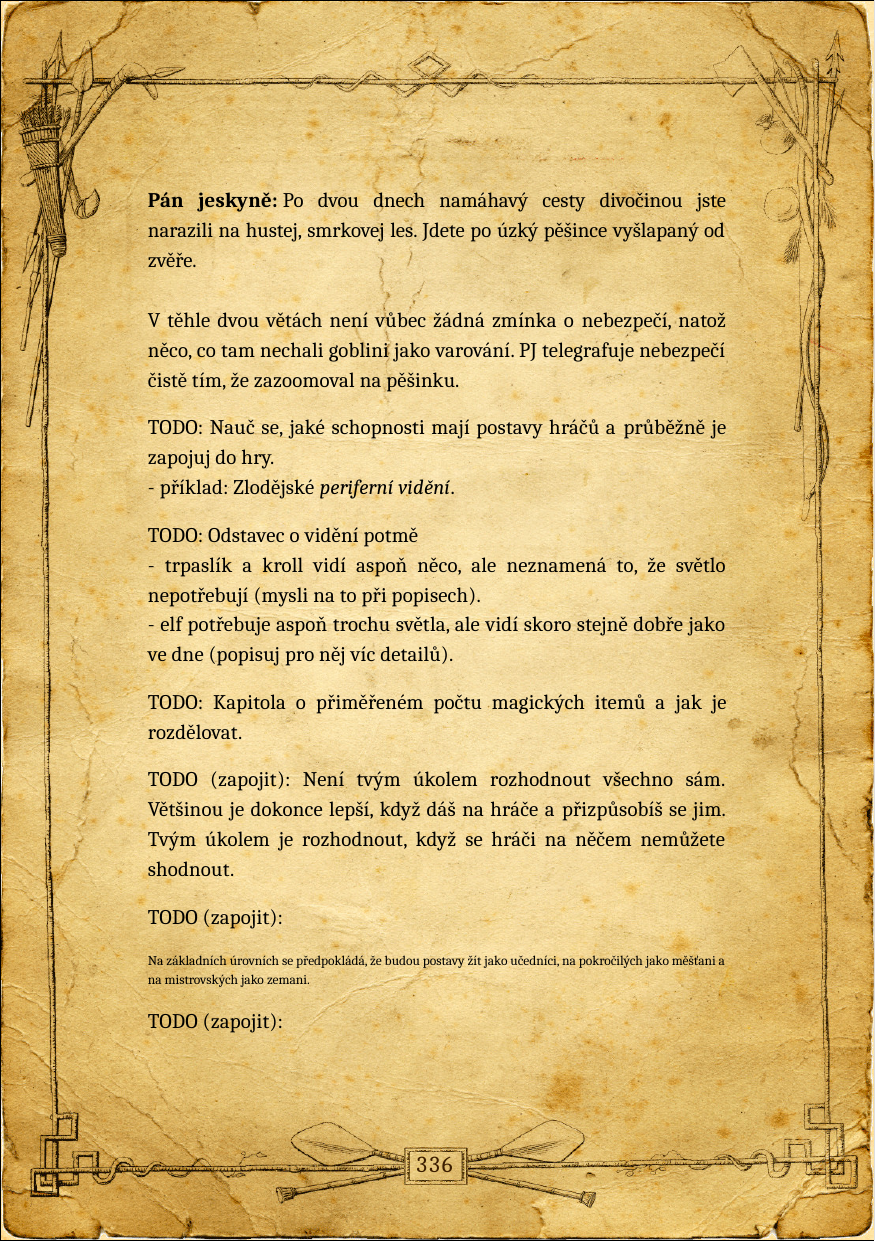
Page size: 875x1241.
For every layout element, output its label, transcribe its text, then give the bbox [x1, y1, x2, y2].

text TODO: Odstavec o⁠ vidění potmě - trpaslík a⁠ kroll vidí aspoň něco, ale neznamená to, že světlo nepotřebují (mysli na to při popisech). - elf potřebuje aspoň trochu světla, ale vidí skoro stejně dobře jako ve dne (popisuj pro něj víc detailů). [148, 523, 726, 667]
text TODO: Nauč se, jaké schopnosti mají postavy hráčů a⁠ průběžně je zapojuj do hry. - příklad: Zlodějské periferní vidění. [148, 416, 726, 500]
text TODO: Kapitola o⁠ přiměřeném počtu magických itemů a⁠ jak je rozdělovat. [148, 691, 726, 744]
text TODO (zapojit): Není tvým úkolem rozhodnout všechno sám. Většinou je dokonce lepší, když dáš na hráče a⁠ přizpůsobíš se jim. Tvým úkolem je rozhodnout, když se hráči na něčem nemůžete shodnout. [148, 768, 726, 882]
text Pán jeskyně: Po dvou dnech namáhavý cesty divočinou jste narazili na hustej, smrkovej les. Jdete po úzký pěšince vyšlapaný od zvěře. V⁠ těhle dvou větách není vůbec žádná zmínka o⁠ nebezpečí, natož něco, co tam nechali goblini jako varování. PJ telegrafuje nebezpečí čistě tím, že zazoomoval na pěšinku. [148, 189, 726, 392]
text TODO (zapojit): [148, 1009, 726, 1033]
text TODO (zapojit): [148, 905, 726, 929]
picture [1, 1, 874, 1240]
text Na základních úrovních se předpokládá, že budou postavy žít jako učedníci, na pokročilých jako měšťani a⁠ na mistrovských jako zemani. [148, 953, 726, 988]
